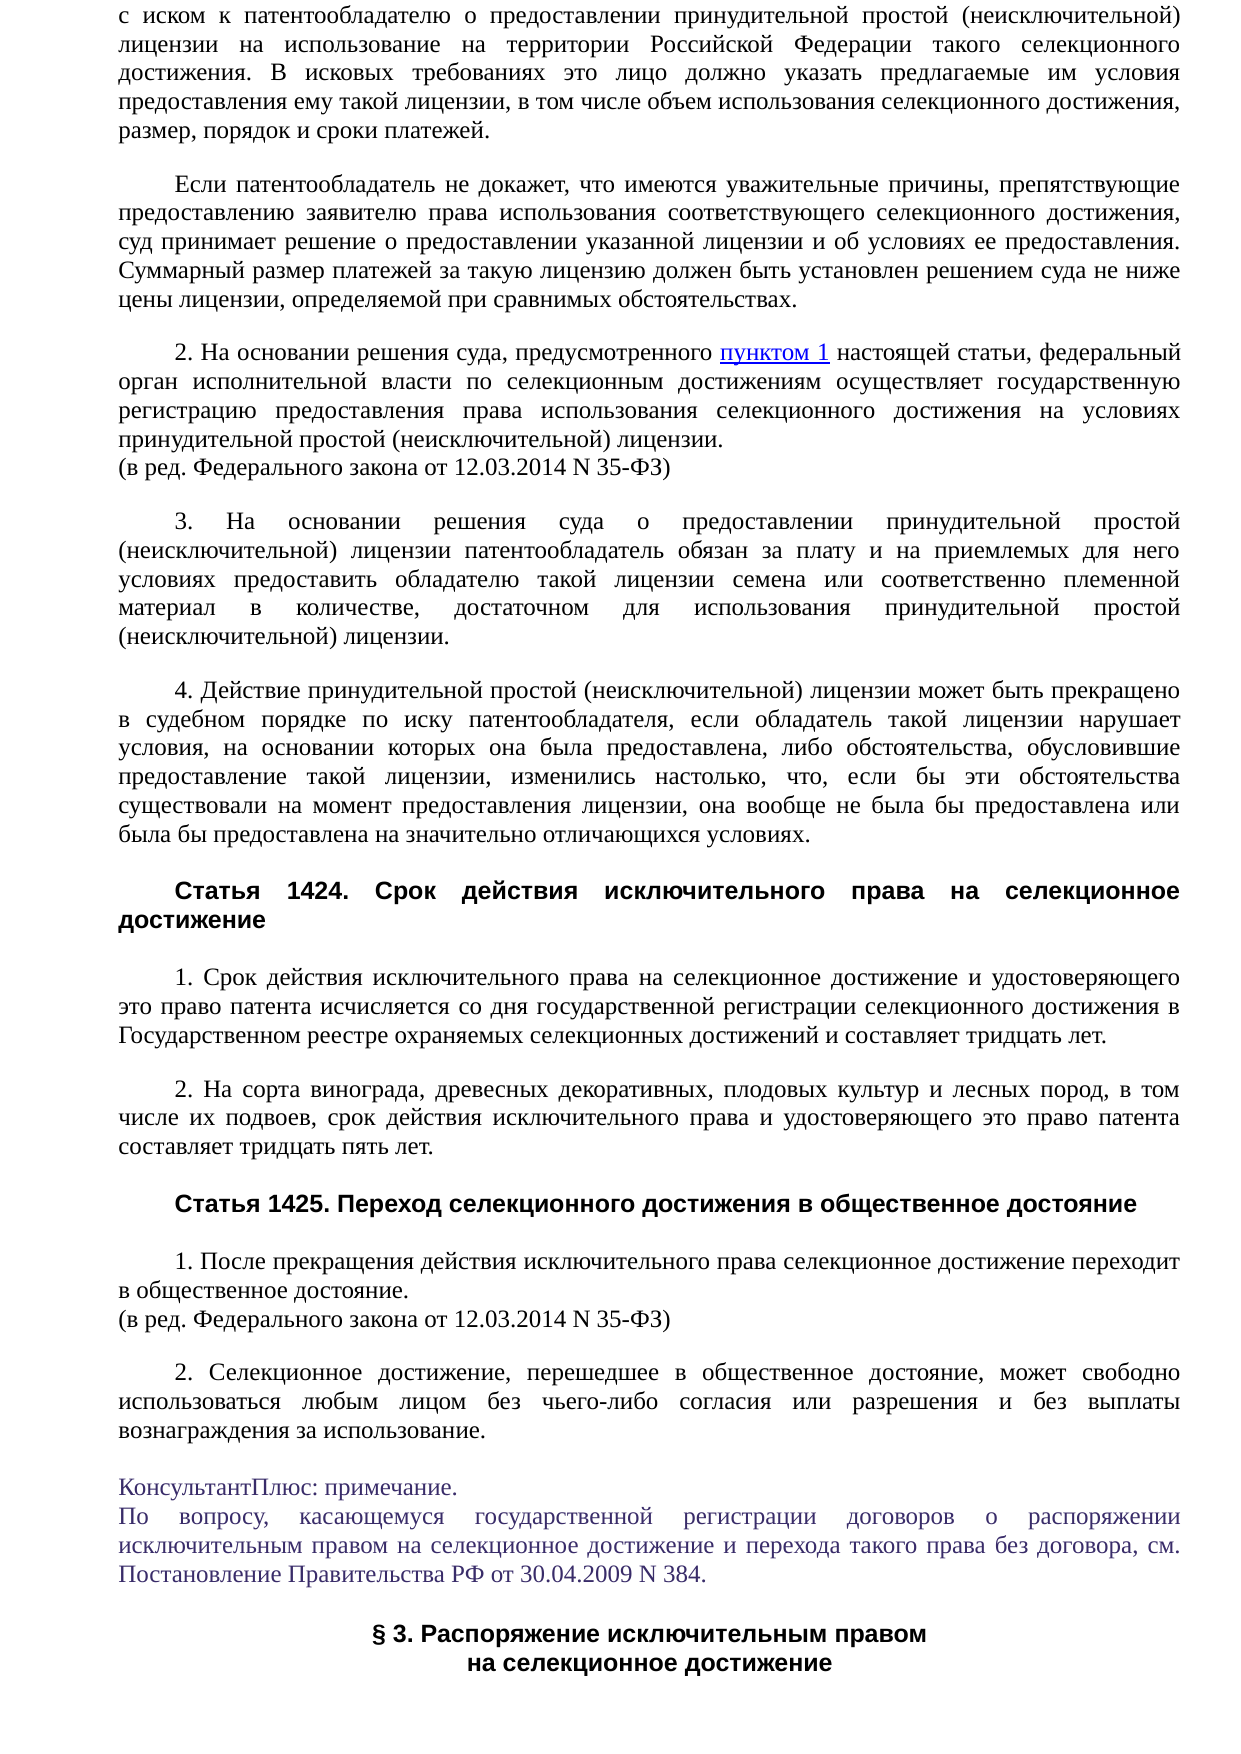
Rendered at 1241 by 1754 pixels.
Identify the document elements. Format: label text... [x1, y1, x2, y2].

text 3. На основании решения суда о предоставлении принудительной простой (неисключительной) лицензии патентообладатель обязан за плату и на приемлемых для него условиях предоставить обладателю такой лицензии семена или соответственно племенной материал в количестве, достаточном для использования принудительной простой (неисключительной) лицензии. [118, 506, 1181, 650]
text По вопросу, касающемуся государственной регистрации договоров о распоряжении исключительным правом на селекционное достижение и перехода такого права без договора, см. Постановление Правительства РФ от 30.04.2009 N 384. [118, 1501, 1181, 1587]
text (в ред. Федерального закона от 12.03.2014 N 35-ФЗ) [118, 1304, 1181, 1332]
title на селекционное достижение [118, 1647, 1181, 1676]
text 2. На основании решения суда, предусмотренного пунктом 1 настоящей статьи, федеральный орган исполнительной власти по селекционным достижениям осуществляет государственную регистрацию предоставления права использования селекционного достижения на условиях принудительной простой (неисключительной) лицензии. [118, 337, 1181, 452]
title Статья 1424. Срок действия исключительного права на селекционное достижение [118, 876, 1181, 934]
title Статья 1425. Переход селекционного достижения в общественное достояние [118, 1189, 1181, 1217]
text 2. Селекционное достижение, перешедшее в общественное достояние, может свободно использоваться любым лицом без чьего-либо согласия или разрешения и без выплаты вознаграждения за использование. [118, 1357, 1181, 1444]
text 1. Срок действия исключительного права на селекционное достижение и удостоверяющего это право патента исчисляется со дня государственной регистрации селекционного достижения в Государственном реестре охраняемых селекционных достижений и составляет тридцать лет. [118, 962, 1181, 1049]
text (в ред. Федерального закона от 12.03.2014 N 35-ФЗ) [118, 452, 1181, 481]
title § 3. Распоряжение исключительным правом [118, 1619, 1181, 1647]
text 1. После прекращения действия исключительного права селекционное достижение переходит в общественное достояние. [118, 1246, 1181, 1304]
text КонсультантПлюс: примечание. [118, 1472, 1181, 1501]
text 2. На сорта винограда, древесных декоративных, плодовых культур и лесных пород, в том числе их подвоев, срок действия исключительного права и удостоверяющего это право патента составляет тридцать пять лет. [118, 1074, 1181, 1160]
text 4. Действие принудительной простой (неисключительной) лицензии может быть прекращено в судебном порядке по иску патентообладателя, если обладатель такой лицензии нарушает условия, на основании которых она была предоставлена, либо обстоятельства, обусловившие предоставление такой лицензии, изменились настолько, что, если бы эти обстоятельства существовали на момент предоставления лицензии, она вообще не была бы предоставлена или была бы предоставлена на значительно отличающихся условиях. [118, 675, 1181, 847]
text Если патентообладатель не докажет, что имеются уважительные причины, препятствующие предоставлению заявителю права использования соответствующего селекционного достижения, суд принимает решение о предоставлении указанной лицензии и об условиях ее предоставления. Суммарный размер платежей за такую лицензию должен быть установлен решением суда не ниже цены лицензии, определяемой при сравнимых обстоятельствах. [118, 169, 1181, 312]
text с иском к патентообладателю о предоставлении принудительной простой (неисключительной) лицензии на использование на территории Российской Федерации такого селекционного достижения. В исковых требованиях это лицо должно указать предлагаемые им условия предоставления ему такой лицензии, в том числе объем использования селекционного достижения, размер, порядок и сроки платежей. [118, 0, 1181, 144]
